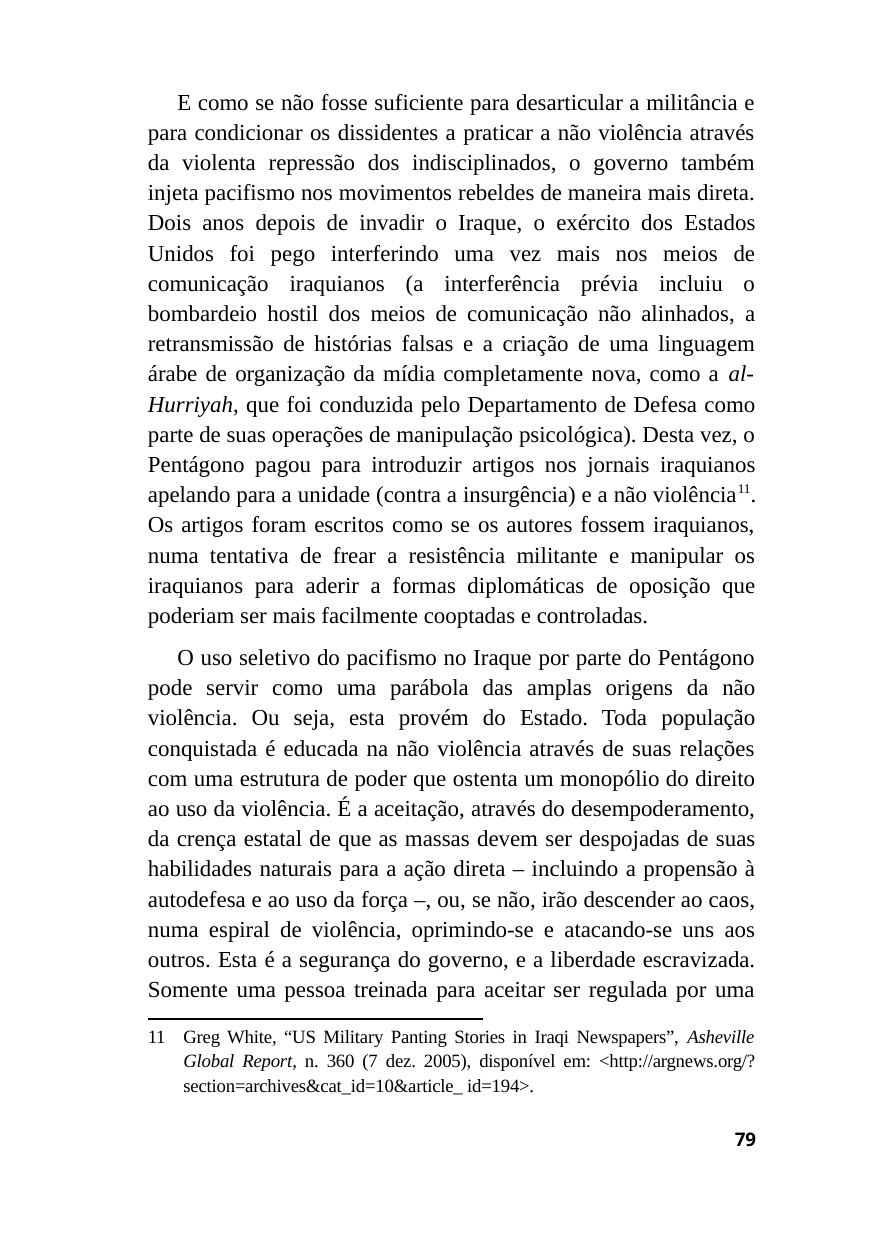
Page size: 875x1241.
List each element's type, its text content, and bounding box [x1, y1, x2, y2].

text E como se não fosse suficiente para desarticular a militância e para condicionar os dissidentes a praticar a não violência através da violenta repressão dos indisciplinados, o governo também injeta pacifismo nos movimentos rebeldes de maneira mais direta. Dois anos depois de invadir o Iraque, o exército dos Estados Unidos foi pego interferindo uma vez mais nos meios de comunicação iraquianos (a interferência prévia incluiu o bombardeio hostil dos meios de comunicação não alinhados, a retransmissão de histórias falsas e a criação de uma linguagem árabe de organização da mídia completamente nova, como a al-Hurriyah, que foi conduzida pelo Departamento de Defesa como parte de suas operações de manipulação psicológica). Desta vez, o Pentágono pagou para introduzir artigos nos jornais iraquianos apelando para a unidade (contra a insurgência) e a não violência. Os artigos foram escritos como se os autores fossem iraquianos, numa tentativa de frear a resistência militante e manipular os iraquianos para aderir a formas diplomáticas de oposição que poderiam ser mais facilmente cooptadas e controladas. [148, 88, 756, 628]
text O uso seletivo do pacifismo no Iraque por parte do Pentágono pode servir como uma parábola das amplas origens da não violência. Ou seja, esta provém do Estado. Toda população conquistada é educada na não violência através de suas relações com uma estrutura de poder que ostenta um monopólio do direito ao uso da violência. É a aceitação, através do desempoderamento, da crença estatal de que as massas devem ser despojadas de suas habilidades naturais para a ação direta – incluindo a propensão à autodefesa e ao uso da força –, ou, se não, irão descender ao caos, numa espiral de violência, oprimindo-se e atacando-se uns aos outros. Esta é a segurança do governo, e a liberdade escravizada. Somente uma pessoa treinada para aceitar ser regulada por uma [148, 644, 756, 1003]
text Greg White, “US Military Panting Stories in Iraqi Newspapers”, Asheville Global Report, n. 360 (7 dez. 2005), disponível em: <http://argnews.org/?section=archives&cat_id=10&article_ id=194>. [148, 1026, 756, 1097]
